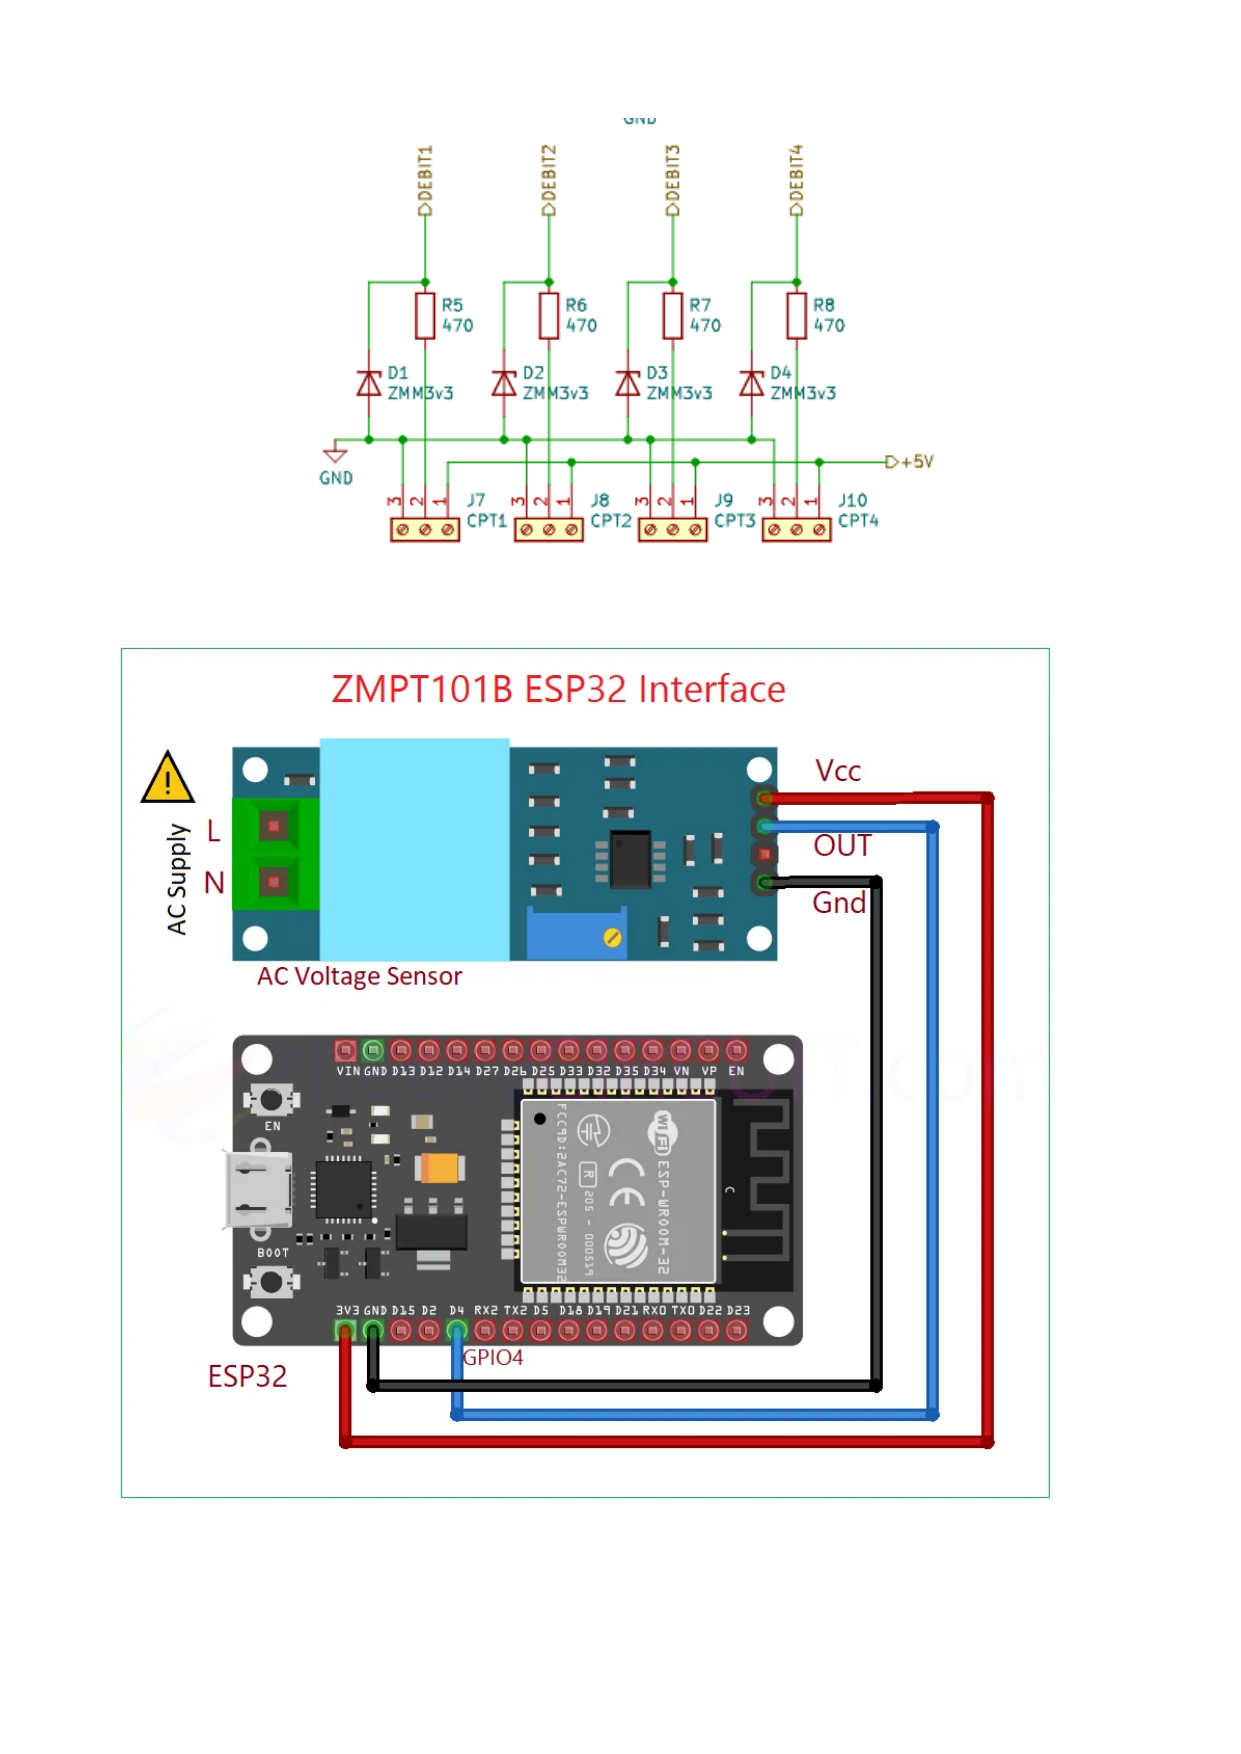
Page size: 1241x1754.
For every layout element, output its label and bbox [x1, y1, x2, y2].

picture [287, 118, 953, 576]
picture [120, 647, 1052, 1499]
